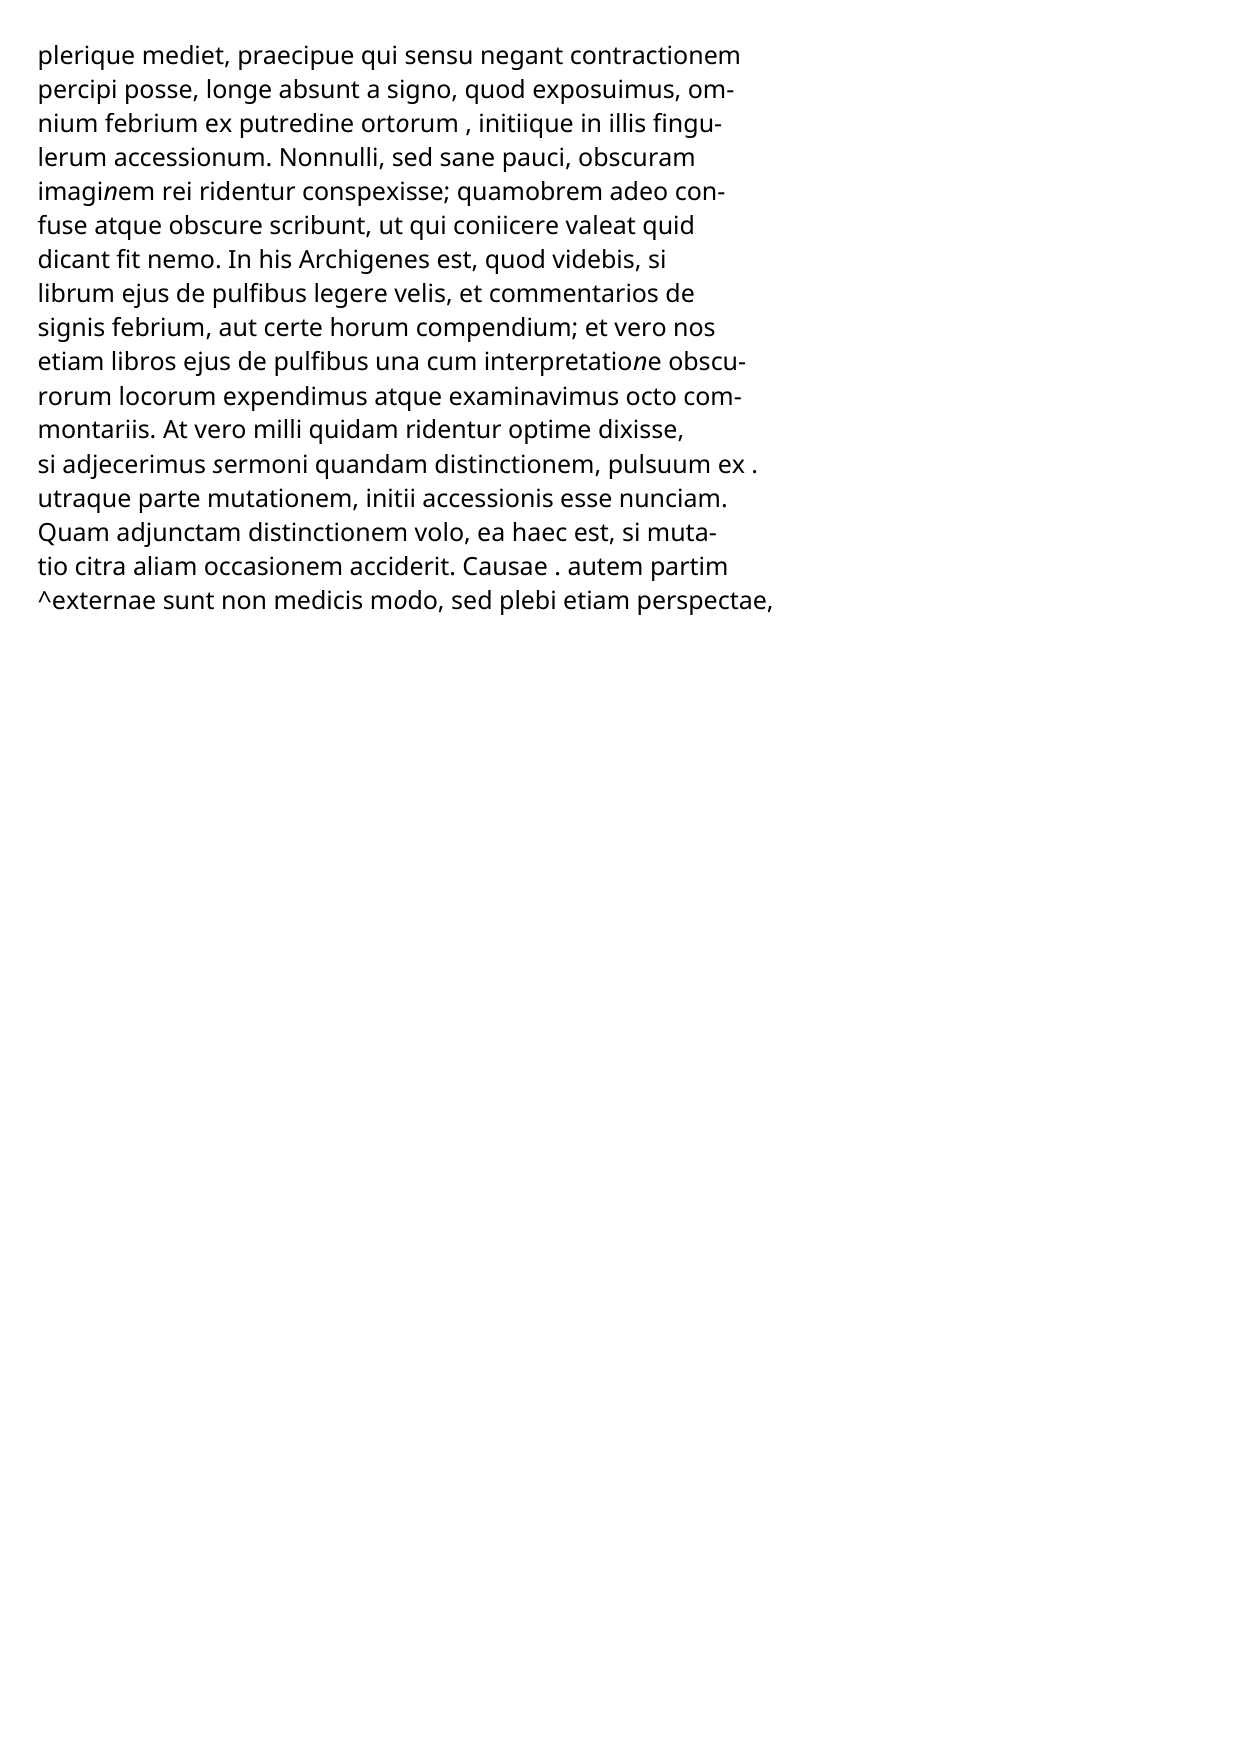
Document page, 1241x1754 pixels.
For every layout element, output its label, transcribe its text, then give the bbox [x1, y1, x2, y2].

text plerique mediet, praecipue qui sensu negant contractionem percipi posse, longe absunt a signo, quod exposuimus, om- nium febrium ex putredine ortorum , initiique in illis fingu- lerum accessionum. Nonnulli, sed sane pauci, obscuram imaginem rei ridentur conspexisse; quamobrem adeo con- fuse atque obscure scribunt, ut qui coniicere valeat quid dicant fit nemo. In his Archigenes est, quod videbis, si librum ejus de pulfibus legere velis, et commentarios de signis febrium, aut certe horum compendium; et vero nos etiam libros ejus de pulfibus una cum interpretatione obscu- rorum locorum expendimus atque examinavimus octo com- montariis. At vero milli quidam ridentur optime dixisse, si adjecerimus sermoni quandam distinctionem, pulsuum ex . utraque parte mutationem, initii accessionis esse nunciam. Quam adjunctam distinctionem volo, ea haec est, si muta- tio citra aliam occasionem acciderit. Causae . autem partim ^externae sunt non medicis modo, sed plebi etiam perspectae, [37, 37, 1203, 617]
